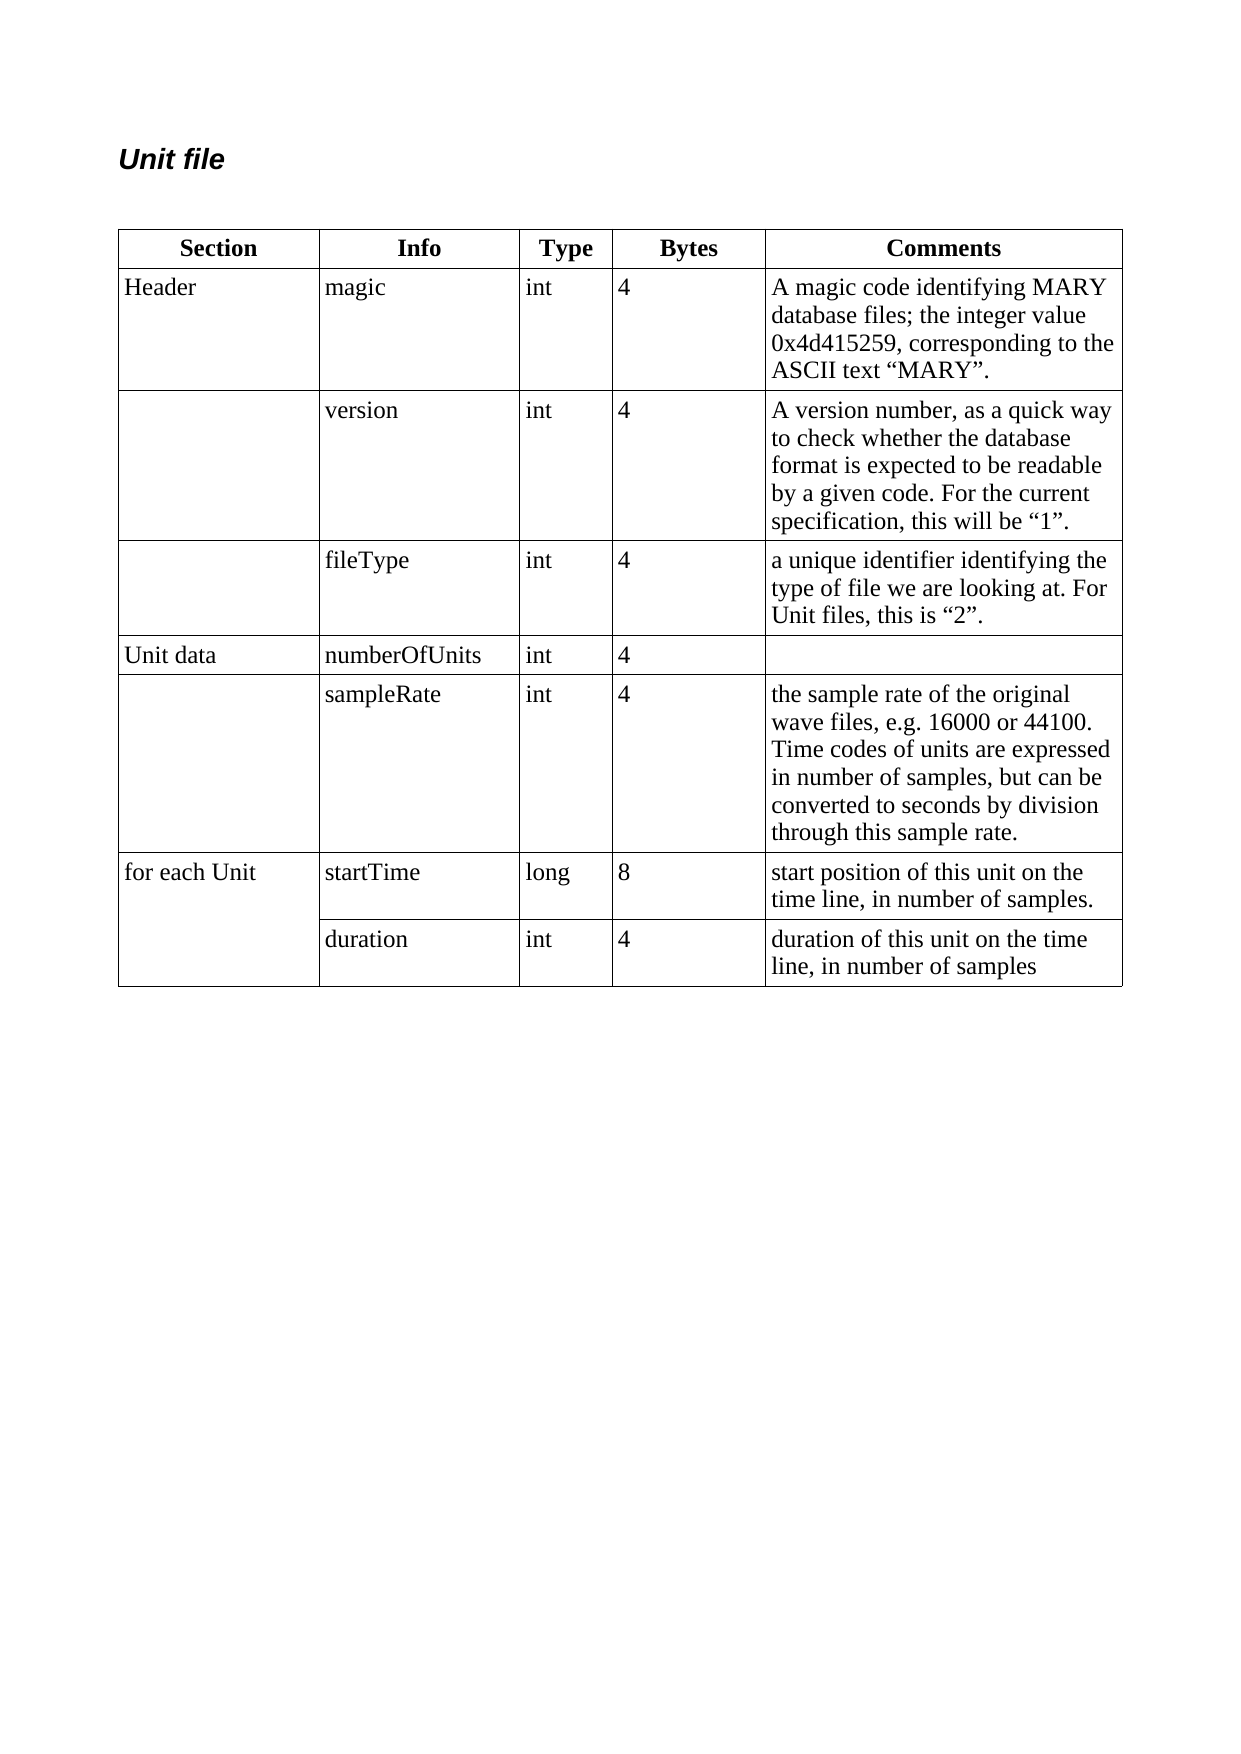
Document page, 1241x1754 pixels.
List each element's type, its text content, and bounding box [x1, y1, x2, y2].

table_cell int [520, 391, 612, 540]
table_header startTime [320, 853, 519, 919]
table_cell a unique identifier identifying the type of file we are looking at. For Unit files, this is “2”. [766, 541, 1122, 635]
table_cell Unit data [119, 636, 319, 674]
table_header Section [119, 230, 319, 268]
table_header Bytes [613, 230, 765, 268]
table_header long [520, 853, 612, 919]
table_cell 4 [613, 391, 765, 540]
table_cell sampleRate [320, 675, 519, 852]
table_cell 4 [613, 920, 765, 986]
table_cell [119, 391, 319, 540]
table_cell for each Unit [119, 853, 319, 986]
table_cell 4 [613, 541, 765, 635]
table_cell numberOfUnits [320, 636, 519, 674]
table_cell int [520, 636, 612, 674]
table_cell fileType [320, 541, 519, 635]
table_cell [119, 675, 319, 852]
table_cell A magic code identifying MARY database files; the integer value 0x4d415259, corresponding to the ASCII text “MARY”. [766, 269, 1122, 390]
table_cell int [520, 541, 612, 635]
table_cell version [320, 391, 519, 540]
table_cell int [520, 675, 612, 852]
table_cell A version number, as a quick way to check whether the database format is expected to be readable by a given code. For the current specification, this will be “1”. [766, 391, 1122, 540]
table_header 8 [613, 853, 765, 919]
table_cell 4 [613, 675, 765, 852]
table_cell 4 [613, 636, 765, 674]
subtitle Unit file [118, 143, 1122, 176]
table_cell duration of this unit on the time line, in number of samples [766, 920, 1122, 986]
table_cell 4 [613, 269, 765, 390]
table_header Info [320, 230, 519, 268]
table_cell Header [119, 269, 319, 390]
table_cell [119, 541, 319, 635]
table_cell int [520, 920, 612, 986]
table_cell int [520, 269, 612, 390]
table_cell duration [320, 920, 519, 986]
table_header Type [520, 230, 612, 268]
table_cell magic [320, 269, 519, 390]
table_cell the sample rate of the original wave files, e.g. 16000 or 44100. Time codes of units are expressed in number of samples, but can be converted to seconds by division through this sample rate. [766, 675, 1122, 852]
table_cell [766, 636, 1122, 674]
table_header start position of this unit on the time line, in number of samples. [766, 853, 1122, 919]
table_header Comments [766, 230, 1122, 268]
